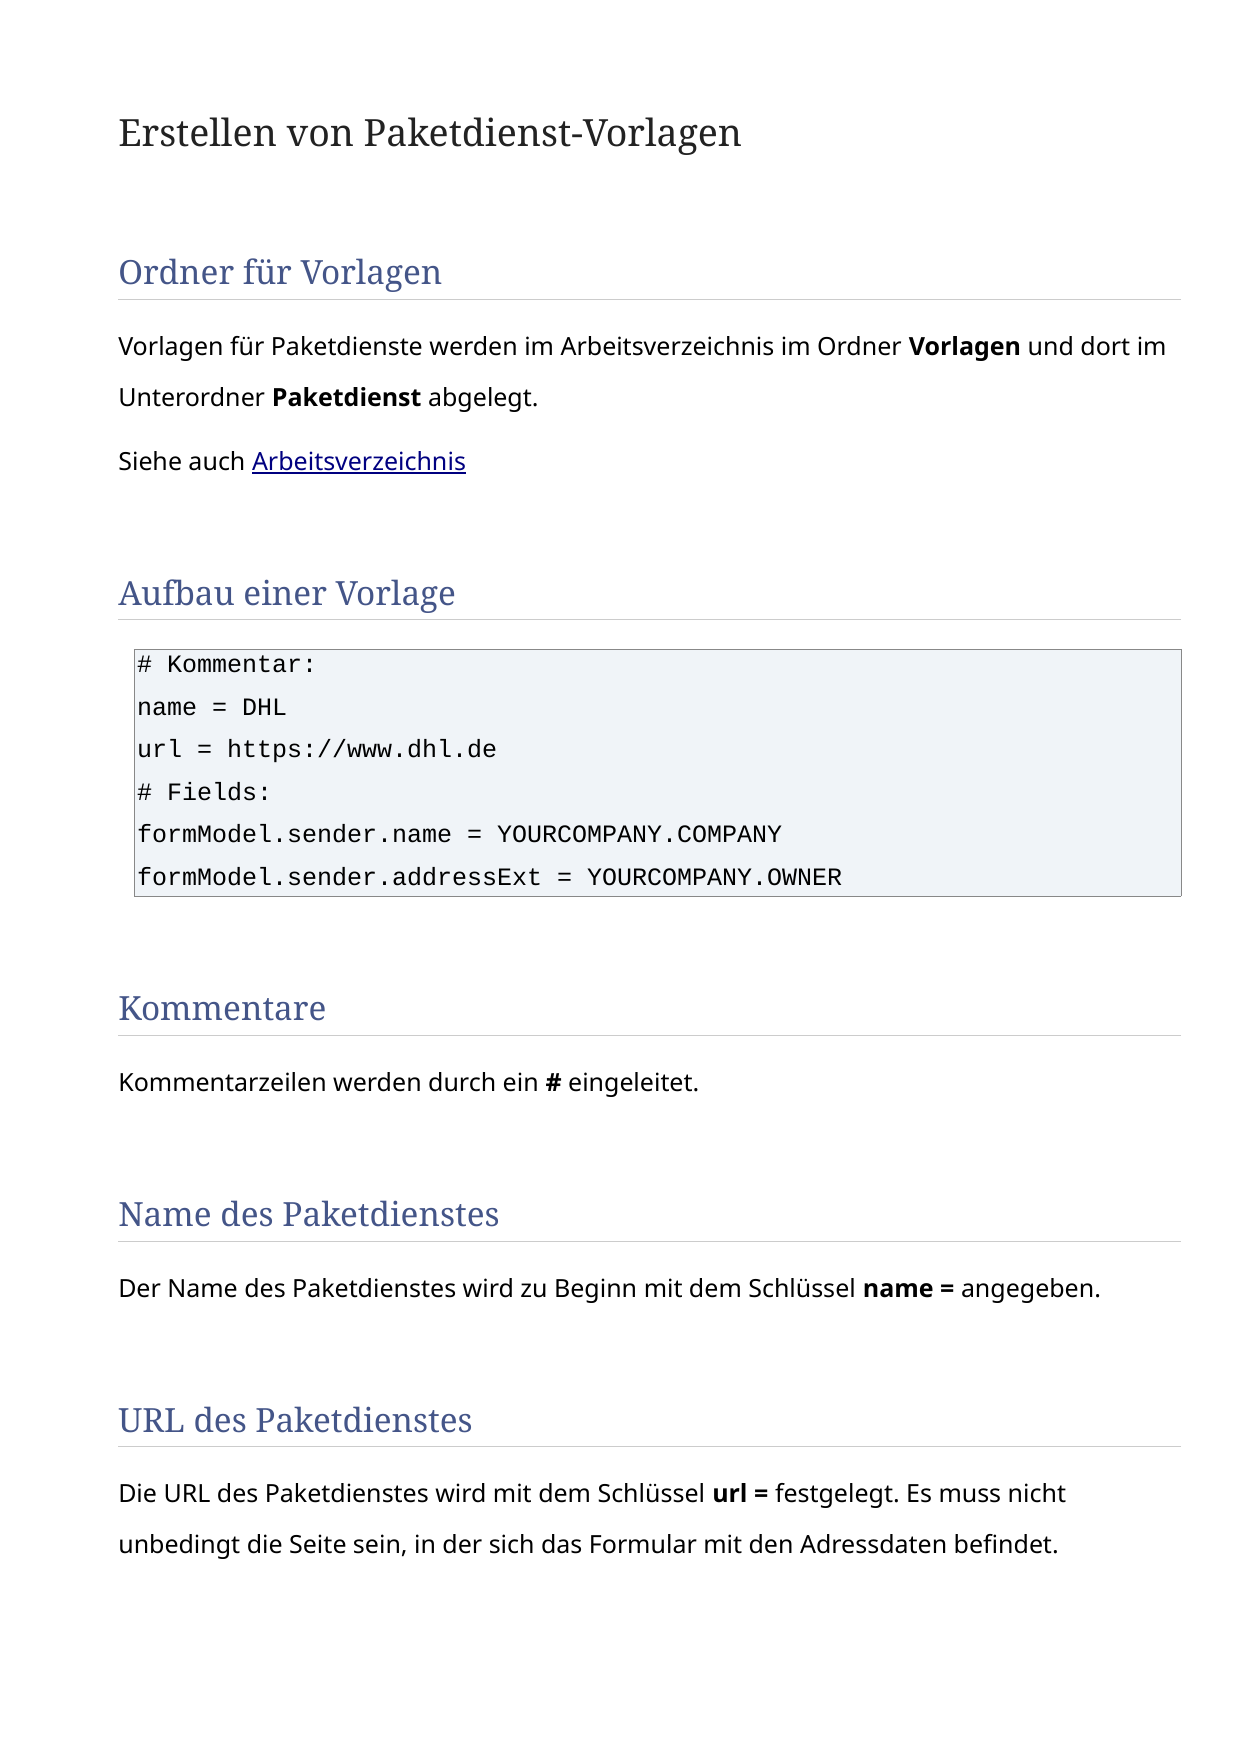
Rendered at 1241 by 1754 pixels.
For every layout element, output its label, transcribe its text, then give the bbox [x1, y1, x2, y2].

subtitle Aufbau einer Vorlage [118, 569, 1181, 619]
subtitle URL des Paketdienstes [118, 1396, 1181, 1446]
text Siehe auch Arbeitsverzeichnis [118, 443, 1181, 477]
text # Kommentar: name = DHL url = https://www.dhl.de # Fields: formModel.sender.name = YOURCOMPANY.COMPANY formModel.sender.addressExt = YOURCOMPANY.OWNER [135, 650, 1181, 896]
subtitle Ordner für Vorlagen [118, 249, 1181, 299]
subtitle Kommentare [118, 985, 1181, 1035]
subtitle Name des Paketdienstes [118, 1191, 1181, 1241]
subtitle Erstellen von Paketdienst-Vorlagen [118, 106, 1181, 157]
text Vorlagen für Paketdienste werden im Arbeitsverzeichnis im Ordner Vorlagen und dort im Unterordner Paketdienst abgelegt. [118, 329, 1181, 414]
text Der Name des Paketdienstes wird zu Beginn mit dem Schlüssel name = angegeben. [118, 1270, 1181, 1304]
text Kommentarzeilen werden durch ein # eingeleitet. [118, 1065, 1181, 1099]
text Die URL des Paketdienstes wird mit dem Schlüssel url = festgelegt. Es muss nicht unbedingt die Seite sein, in der sich das Formular mit den Adressdaten befindet. [118, 1476, 1181, 1561]
